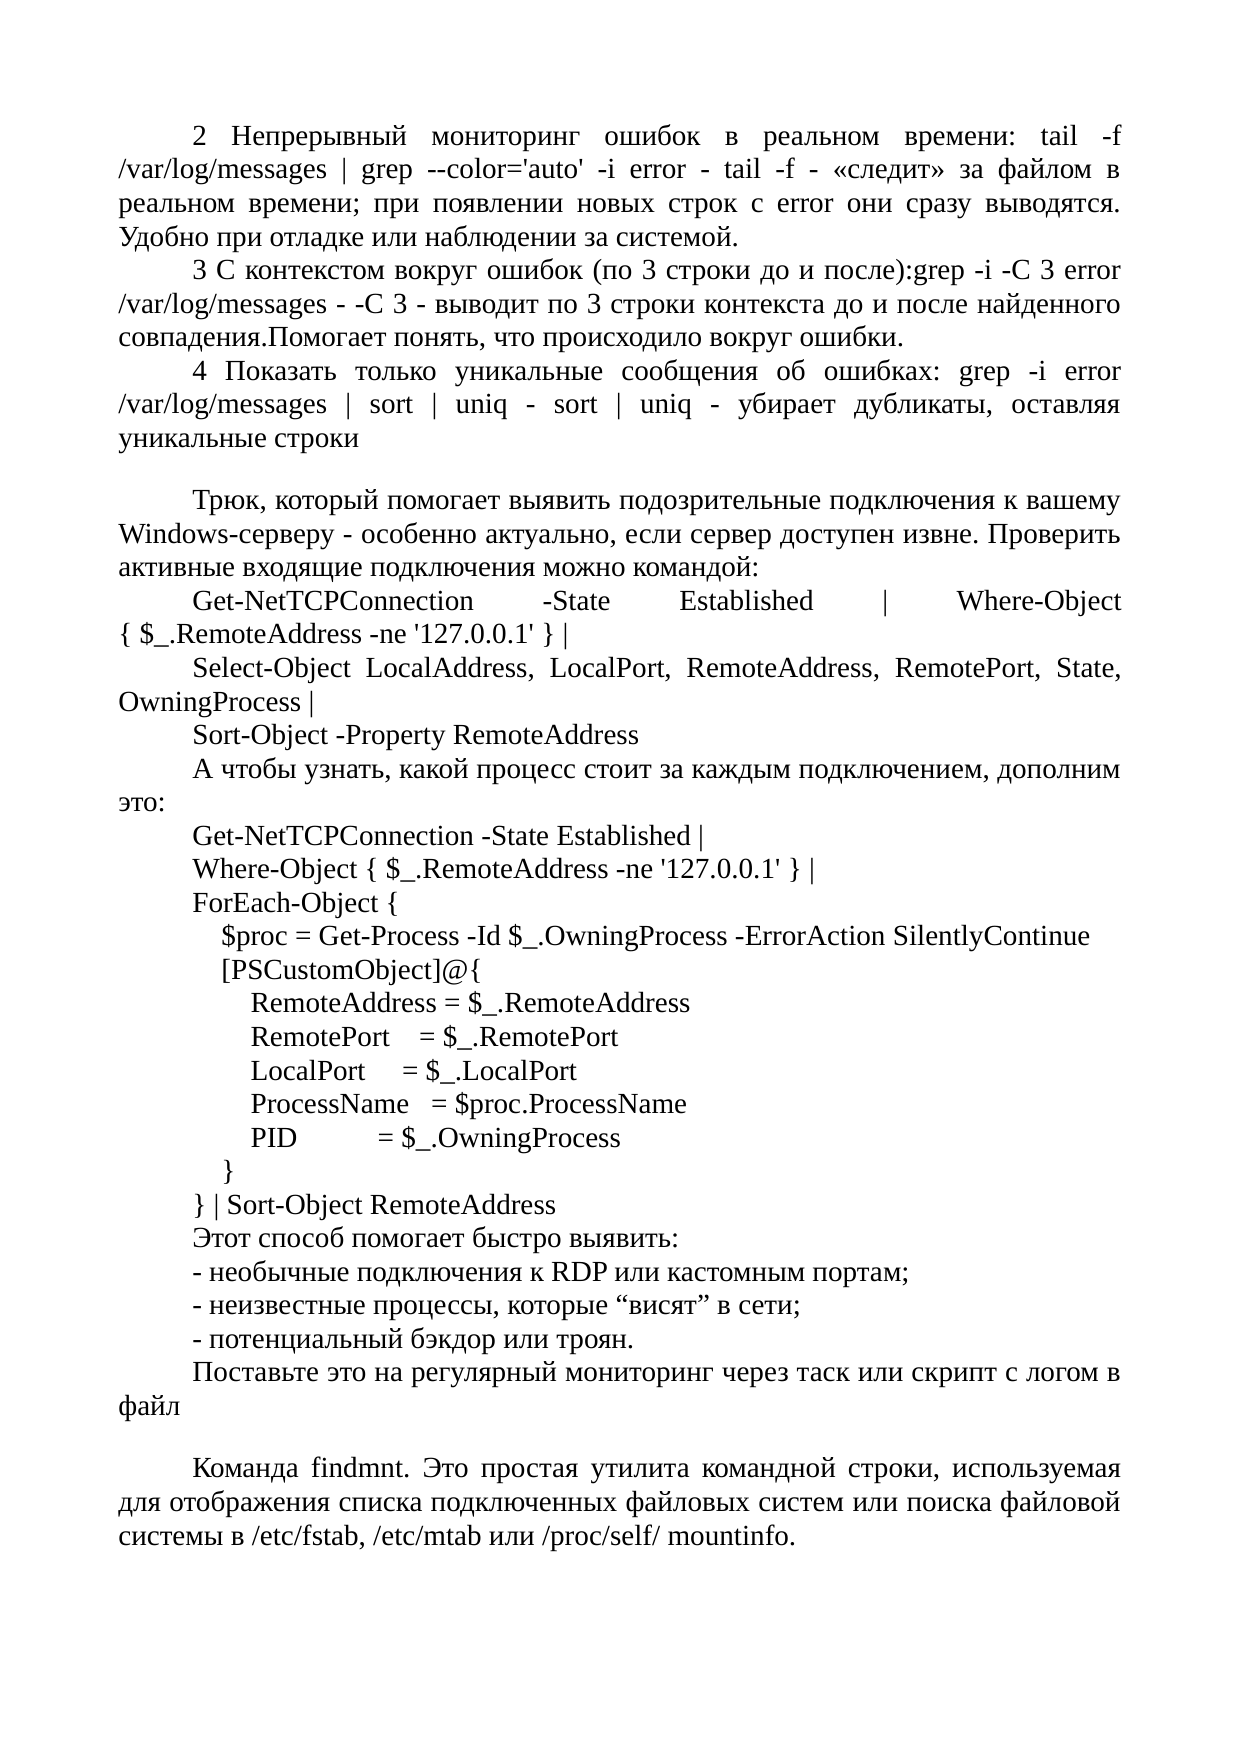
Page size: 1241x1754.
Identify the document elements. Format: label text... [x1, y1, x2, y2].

text Команда findmnt. Это простая утилита командной строки, используемая для отображения списка подключенных файловых систем или поиска файловой системы в /etc/fstab, /etc/mtab или /proc/self/ mountinfo. [118, 1451, 1122, 1551]
text Поставьте это на регулярный мониторинг через таск или скрипт с логом в файл [118, 1354, 1122, 1422]
text - неизвестные процессы, которые “висят” в сети; [118, 1287, 1122, 1321]
text Этот способ помогает быстро выявить: [118, 1220, 1122, 1254]
text Select-Object LocalAddress, LocalPort, RemoteAddress, RemotePort, State, OwningProcess | [118, 650, 1122, 717]
text 3️ С контекстом вокруг ошибок (по 3 строки до и после):grep -i -C 3 error /var/log/messages - -C 3 - выводит по 3 строки контекста до и после найденного совпадения.Помогает понять, что происходило вокруг ошибки. [118, 252, 1122, 353]
text } | Sort-Object RemoteAddress [118, 1187, 1122, 1220]
text - необычные подключения к RDP или кастомным портам; [118, 1254, 1122, 1287]
text Get-NetTCPConnection -State Established | Where-Object { $_.RemoteAddress -ne '127.0.0.1' } | [118, 583, 1122, 650]
text Where-Object { $_.RemoteAddress -ne '127.0.0.1' } | [118, 851, 1122, 885]
text PID = $_.OwningProcess [118, 1120, 1122, 1153]
text ForEach-Object { [118, 885, 1122, 918]
text Sort-Object -Property RemoteAddress [118, 717, 1122, 751]
text 4 Показать только уникальные сообщения об ошибках: grep -i error /var/log/messages | sort | uniq - sort | uniq - убирает дубликаты, оставляя уникальные строки [118, 353, 1122, 453]
text ProcessName = $proc.ProcessName [118, 1086, 1122, 1120]
text RemoteAddress = $_.RemoteAddress [118, 986, 1122, 1019]
text А чтобы узнать, какой процесс стоит за каждым подключением, дополним это: [118, 751, 1122, 818]
text } [118, 1153, 1122, 1187]
text Трюк, который помогает выявить подозрительные подключения к вашему Windows-серверу - особенно актуально, если сервер доступен извне. Проверить активные входящие подключения можно командой: [118, 482, 1122, 583]
text Get-NetTCPConnection -State Established | [118, 818, 1122, 851]
text LocalPort = $_.LocalPort [118, 1053, 1122, 1086]
text [PSCustomObject]@{ [118, 952, 1122, 986]
text $proc = Get-Process -Id $_.OwningProcess -ErrorAction SilentlyContinue [118, 918, 1122, 952]
text RemotePort = $_.RemotePort [118, 1019, 1122, 1053]
text 2️ Непрерывный мониторинг ошибок в реальном времени: tail -f /var/log/messages | grep --color='auto' -i error - tail -f - «следит» за файлом в реальном времени; при появлении новых строк с error они сразу выводятся. Удобно при отладке или наблюдении за системой. [118, 118, 1122, 252]
text - потенциальный бэкдор или троян. [118, 1321, 1122, 1354]
